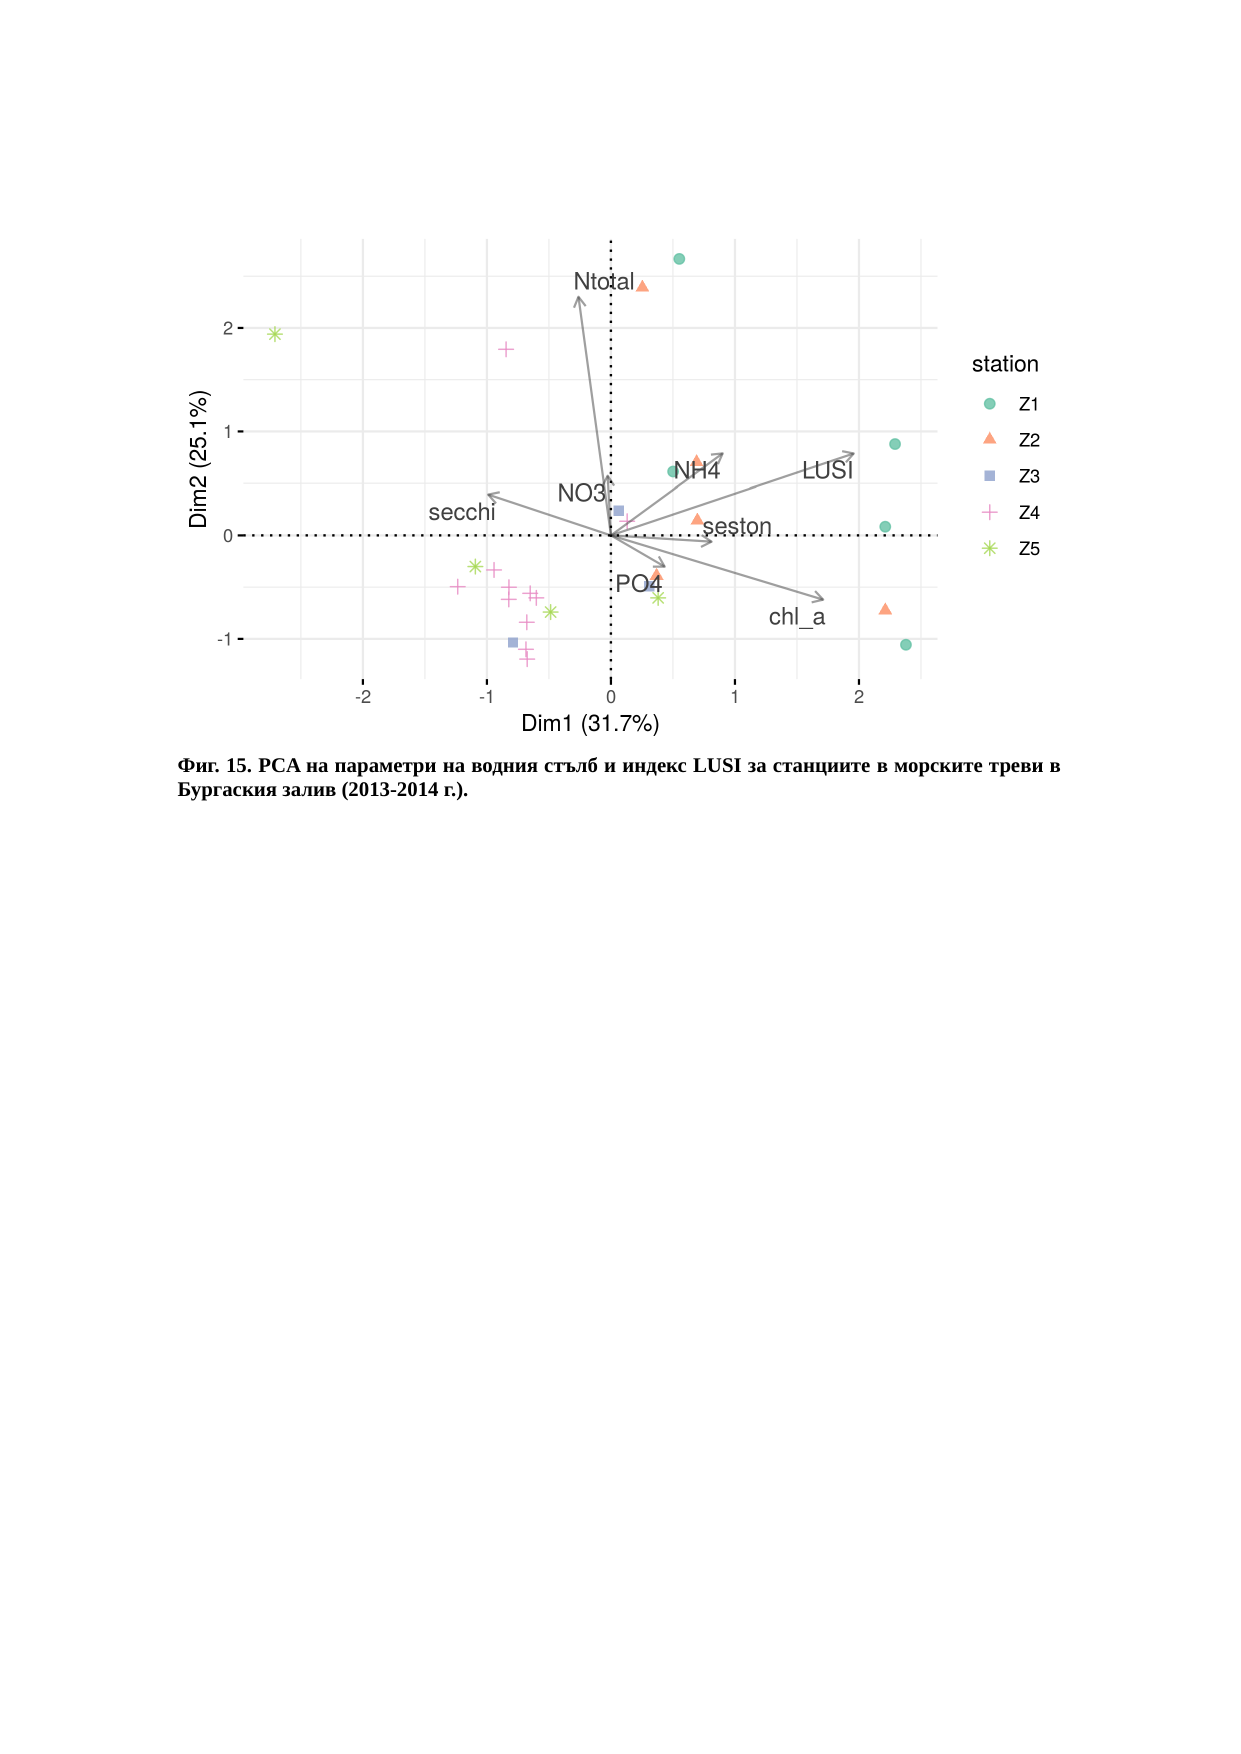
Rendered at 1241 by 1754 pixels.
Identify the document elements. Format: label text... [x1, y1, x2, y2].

text Фиг. 15. PCA на параметри на водния стълб и индекс LUSI за станциите в морските треви в Бургаския залив (2013-2014 г.). [177, 748, 1063, 801]
picture [177, 227, 1063, 748]
